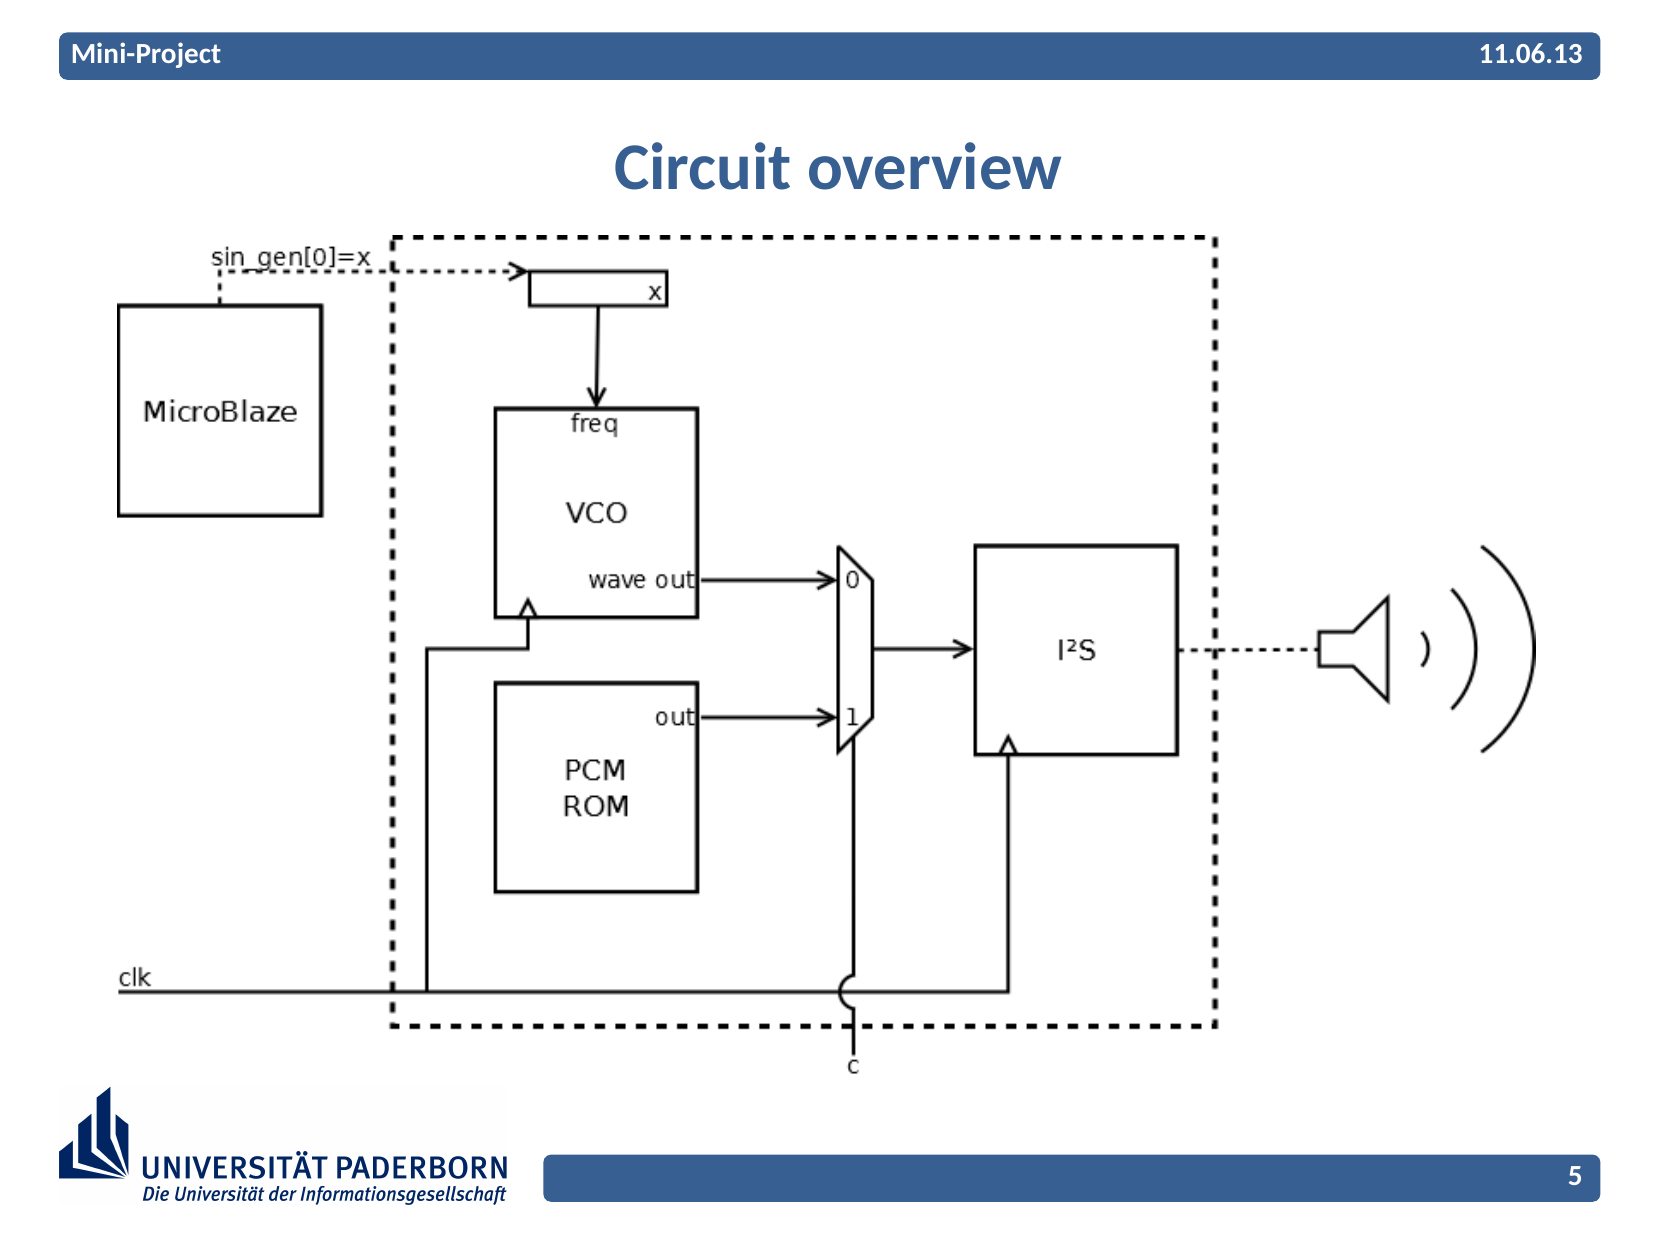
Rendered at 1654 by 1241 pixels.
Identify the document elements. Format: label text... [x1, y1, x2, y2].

picture [117, 235, 1536, 1079]
title Circuit overview [82, 121, 1595, 225]
picture [59, 1086, 507, 1205]
